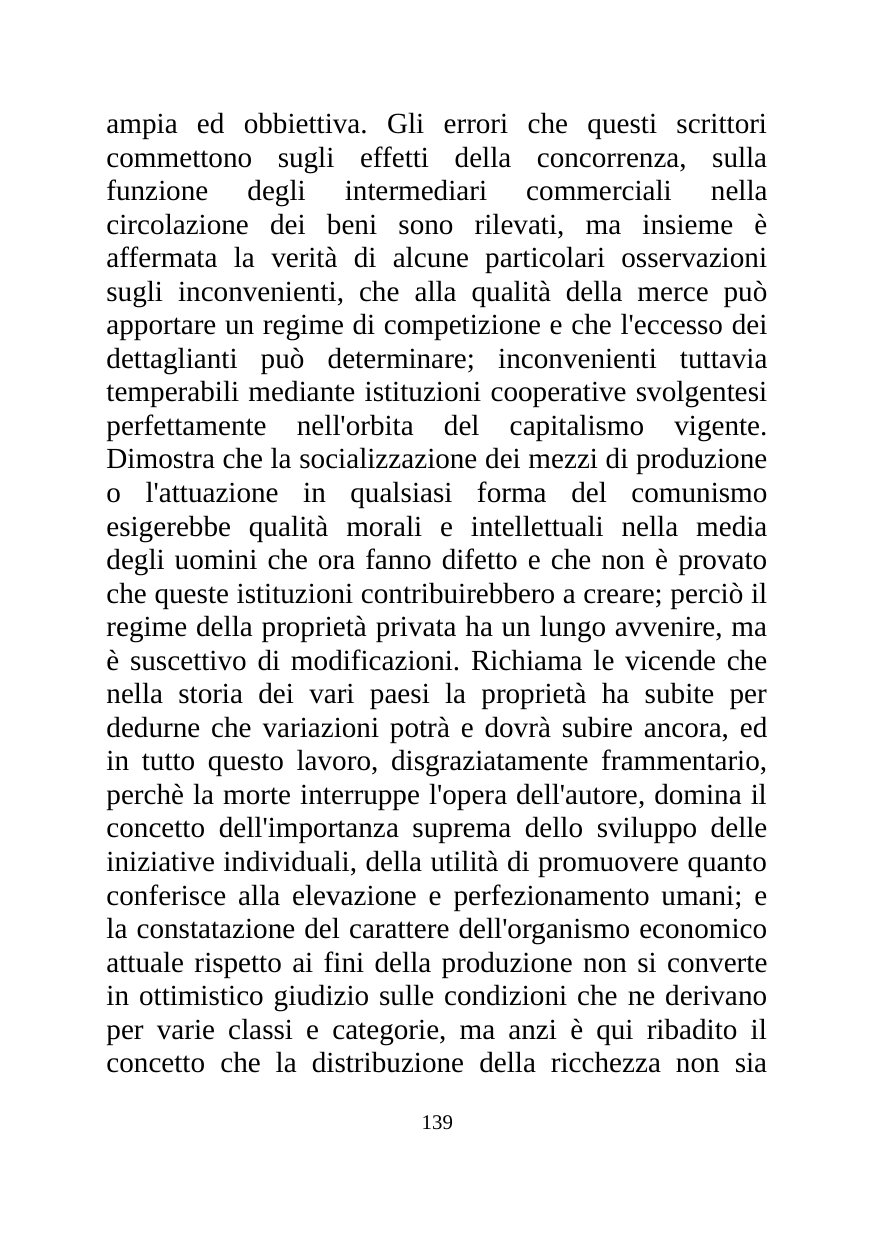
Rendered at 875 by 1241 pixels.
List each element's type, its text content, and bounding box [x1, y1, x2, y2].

text ampia ed obbiettiva. Gli errori che questi scrittori commettono sugli effetti della concorrenza, sulla funzione degli intermediari commerciali nella circolazione dei beni sono rilevati, ma insieme è affermata la verità di alcune particolari osservazioni sugli inconvenienti, che alla qualità della merce può apportare un regime di competizione e che l'eccesso dei dettaglianti può determinare; inconvenienti tuttavia temperabili mediante istituzioni cooperative svolgentesi perfettamente nell'orbita del capitalismo vigente. Dimostra che la socializzazione dei mezzi di produzione o l'attuazione in qualsiasi forma del comunismo esigerebbe qualità morali e intellettuali nella media degli uomini che ora fanno difetto e che non è provato che queste istituzioni contribuirebbero a creare; perciò il regime della proprietà privata ha un lungo avvenire, ma è suscettivo di modificazioni. Richiama le vicende che nella storia dei vari paesi la proprietà ha subite per dedurne che variazioni potrà e dovrà subire ancora, ed in tutto questo lavoro, disgraziatamente frammentario, perchè la morte interruppe l'opera dell'autore, domina il concetto dell'importanza suprema dello sviluppo delle iniziative individuali, della utilità di promuovere quanto conferisce alla elevazione e perfezionamento umani; e la constatazione del carattere dell'organismo economico attuale rispetto ai fini della produzione non si converte in ottimistico giudizio sulle condizioni che ne derivano per varie classi e categorie, ma anzi è qui ribadito il concetto che la distribuzione della ricchezza non sia [106, 106, 768, 1079]
